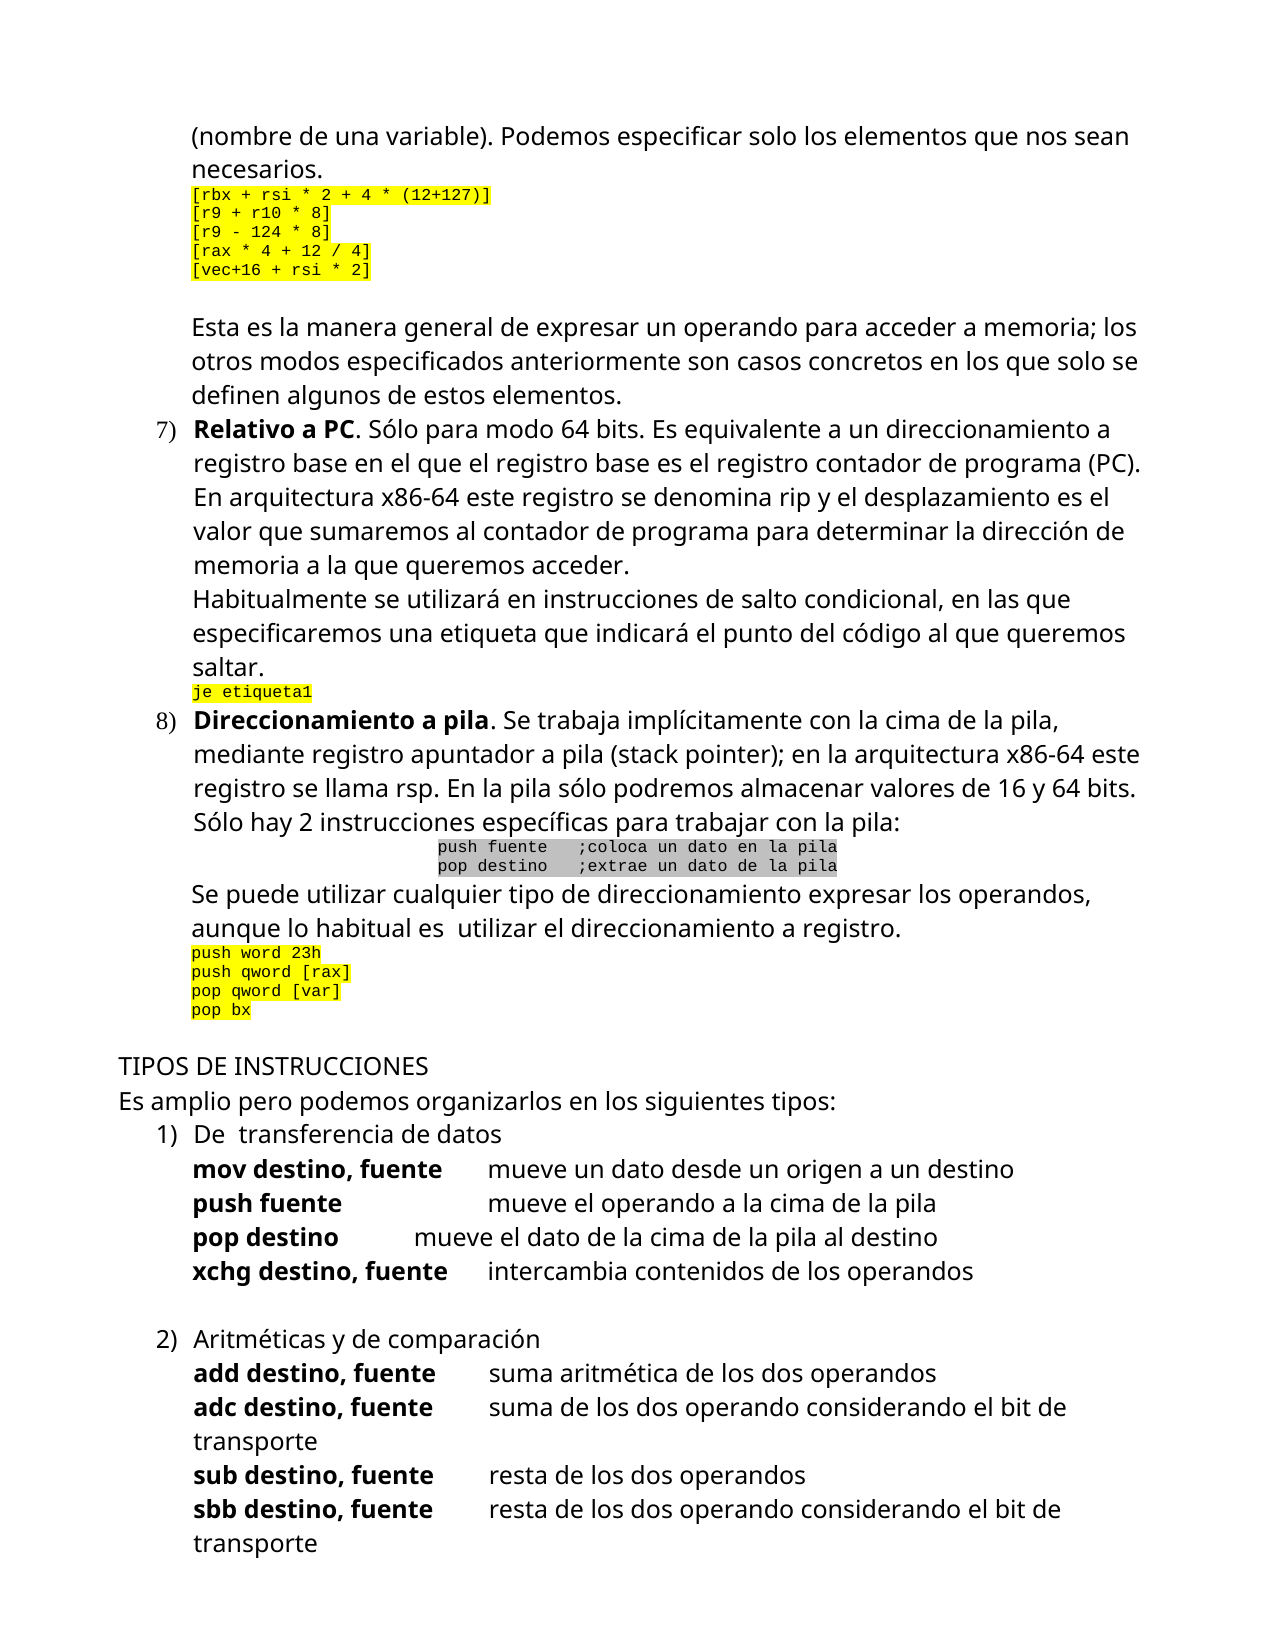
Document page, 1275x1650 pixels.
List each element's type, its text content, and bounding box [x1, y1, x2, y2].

text [rbx + rsi * 2 + 4 * (12+127)] [191, 186, 1157, 205]
text (nombre de una variable). Podemos especificar solo los elementos que nos sean necesarios. [191, 118, 1157, 186]
text TIPOS DE INSTRUCCIONES [118, 1049, 1157, 1083]
text push fuente ;coloca un dato en la pila [118, 839, 1157, 858]
text [rax * 4 + 12 / 4] [191, 243, 1157, 262]
text Es amplio pero podemos organizarlos en los siguientes tipos: [118, 1083, 1157, 1117]
list add destino, fuente suma aritmética de los dos operandos [193, 1356, 1157, 1390]
list De transferencia de datos [156, 1117, 1157, 1151]
text pop bx [191, 1001, 1157, 1020]
list sbb destino, fuente resta de los dos operando considerando el bit de transporte [193, 1492, 1157, 1560]
text mov destino, fuente mueve un dato desde un origen a un destino [192, 1151, 1157, 1185]
text je etiqueta1 [192, 684, 1157, 703]
list Aritméticas y de comparación [156, 1322, 1157, 1356]
text pop destino ;extrae un dato de la pila [118, 858, 1157, 877]
text push word 23h [191, 945, 1157, 964]
list Direccionamiento a pila. Se trabaja implícitamente con la cima de la pila, mediante registro apuntador a pila (stack pointer); en la arquitectura x86-64 este registro se llama rsp. En la pila sólo podremos almacenar valores de 16 y 64 bits. Sólo hay 2 instrucciones específicas para trabajar con la pila: [156, 703, 1157, 839]
list adc destino, fuente suma de los dos operando considerando el bit de transporte [193, 1390, 1157, 1458]
text push fuente mueve el operando a la cima de la pila [192, 1185, 1157, 1219]
list Relativo a PC. Sólo para modo 64 bits. Es equivalente a un direccionamiento a registro base en el que el registro base es el registro contador de programa (PC). En arquitectura x86-64 este registro se denomina rip y el desplazamiento es el valor que sumaremos al contador de programa para determinar la dirección de memoria a la que queremos acceder. [156, 411, 1157, 582]
text [r9 + r10 * 8] [191, 205, 1157, 224]
text xchg destino, fuente intercambia contenidos de los operandos [192, 1253, 1157, 1287]
text pop qword [var] [191, 983, 1157, 1001]
text Habitualmente se utilizará en instrucciones de salto condicional, en las que especificaremos una etiqueta que indicará el punto del código al que queremos saltar. [192, 582, 1157, 684]
text [vec+16 + rsi * 2] [191, 262, 1157, 281]
text pop destino mueve el dato de la cima de la pila al destino [192, 1219, 1157, 1253]
text push qword [rax] [191, 964, 1157, 983]
text [r9 - 124 * 8] [191, 224, 1157, 243]
list sub destino, fuente resta de los dos operandos [193, 1458, 1157, 1492]
text Esta es la manera general de expresar un operando para acceder a memoria; los otros modos especificados anteriormente son casos concretos en los que solo se definen algunos de estos elementos. [191, 309, 1157, 411]
text Se puede utilizar cualquier tipo de direccionamiento expresar los operandos, aunque lo habitual es utilizar el direccionamiento a registro. [191, 877, 1157, 945]
